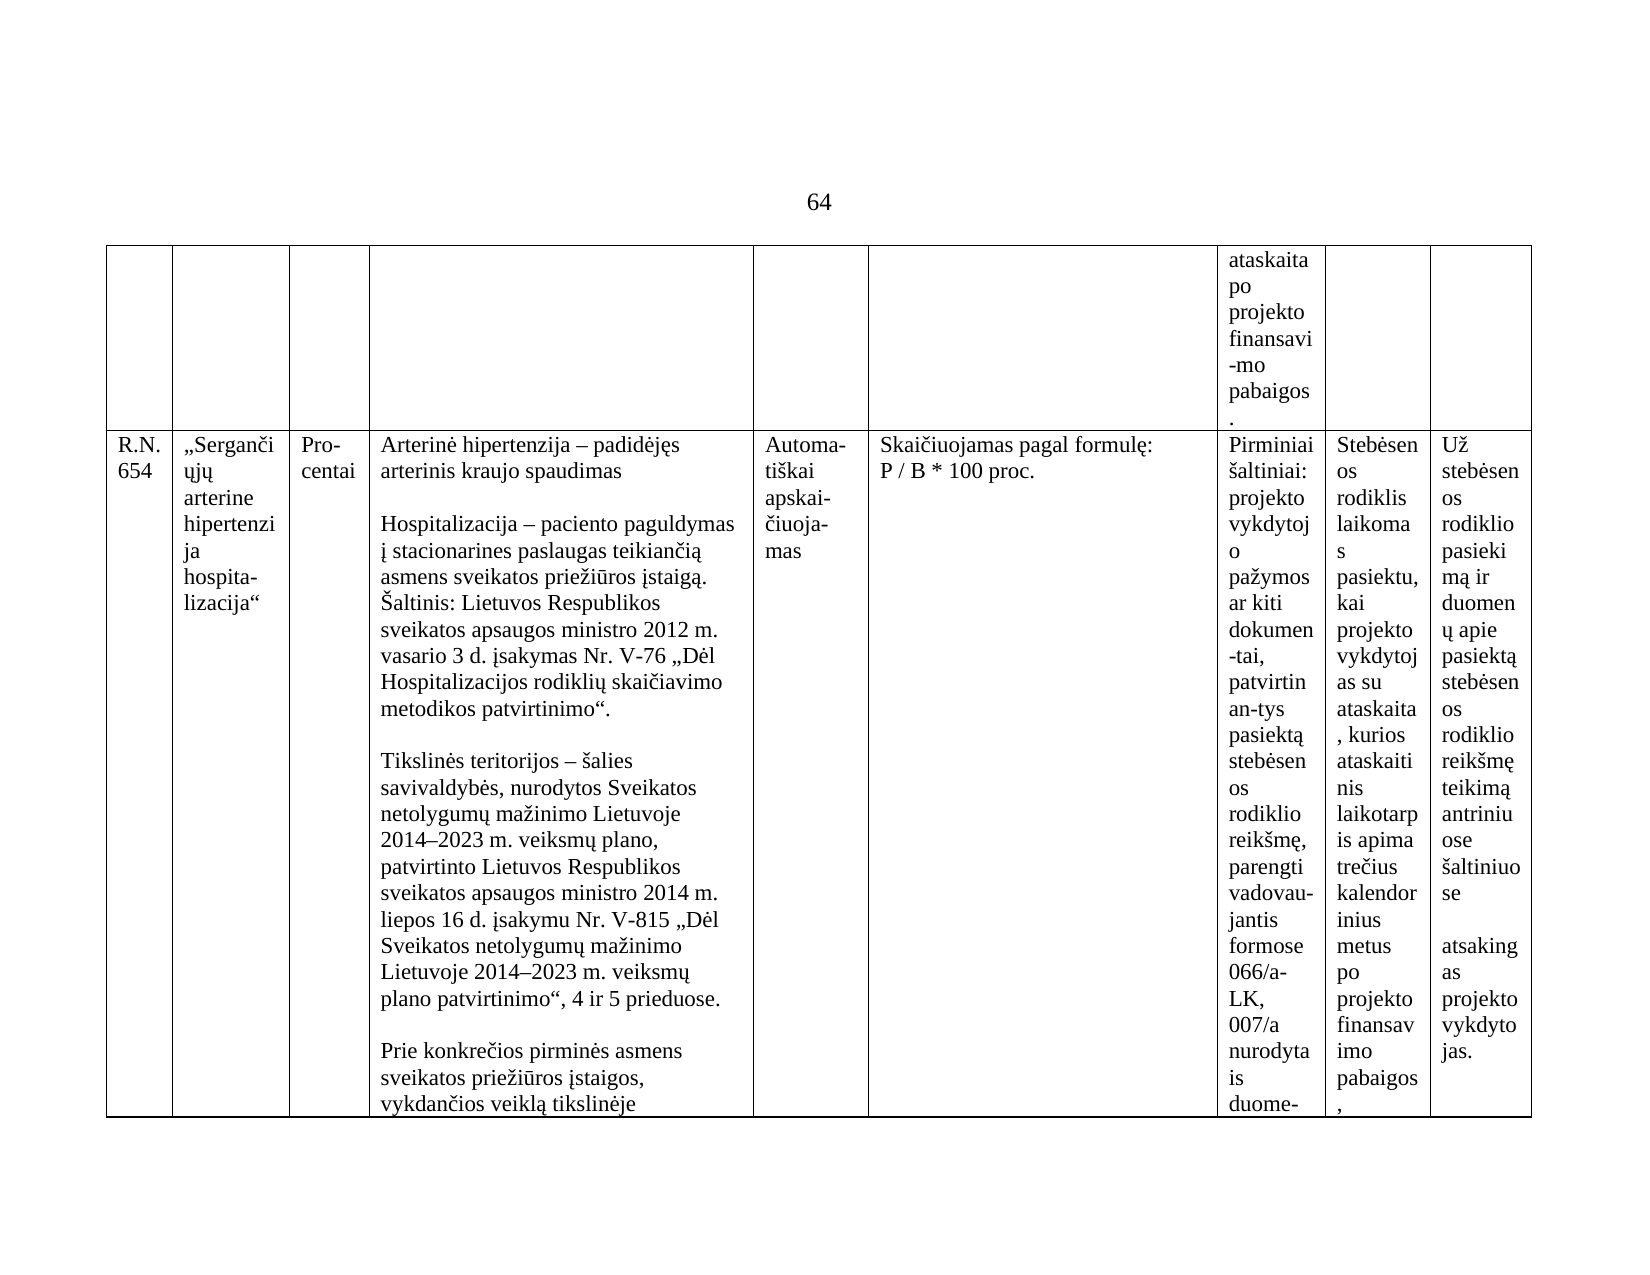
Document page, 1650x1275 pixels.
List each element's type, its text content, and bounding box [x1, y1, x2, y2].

table_cell Automa-tiškai apskai-čiuoja-mas [754, 431, 868, 1116]
table_cell [173, 246, 289, 430]
table_cell Arterinė hipertenzija – padidėjęs arterinis kraujo spaudimas Hospitalizacija – paciento paguldymas į stacionarines paslaugas teikiančią asmens sveikatos priežiūros įstaigą. Šaltinis: Lietuvos Respublikos sveikatos apsaugos ministro 2012 m. vasario 3 d. įsakymas Nr. V-76 „Dėl Hospitalizacijos rodiklių skaičiavimo metodikos patvirtinimo“. Tikslinės teritorijos – šalies savivaldybės, nurodytos Sveikatos netolygumų mažinimo Lietuvoje 2014–2023 m. veiksmų plano, patvirtinto Lietuvos Respublikos sveikatos apsaugos ministro 2014 m. liepos 16 d. įsakymu Nr. V-815 „Dėl Sveikatos netolygumų mažinimo Lietuvoje 2014–2023 m. veiksmų plano patvirtinimo“, 4 ir 5 prieduose. Prie konkrečios pirminės asmens sveikatos priežiūros įstaigos, vykdančios veiklą tikslinėje [370, 431, 753, 1116]
table_cell Pirminiai šaltiniai: projekto vykdytojo pažymos ar kiti dokumen-tai, patvirtinan-tys pasiektą stebėsenos rodiklio reikšmę, parengti vadovau-jantis formose 066/a-LK, 007/a nurodytais duome- [1218, 431, 1325, 1116]
table_cell Skaičiuojamas pagal formulę: P / B * 100 proc. [869, 431, 1217, 1116]
table_cell ataskaita po projekto finansavi-mo pabaigos. [1218, 246, 1325, 430]
table_cell Stebėsenos rodiklis laikomas pasiektu, kai projekto vykdytojas su ataskaita, kurios ataskaitinis laikotarpis apima trečius kalendorinius metus po projekto finansavimo pabaigos, [1326, 431, 1430, 1116]
table_cell R.N.654 [107, 431, 172, 1116]
table_cell [290, 246, 369, 430]
table_cell [1431, 246, 1531, 430]
table_cell „Sergančiųjų arterine hipertenzija hospita-lizacija“ [173, 431, 289, 1116]
table_cell Pro-centai [290, 431, 369, 1116]
table_cell [107, 246, 172, 430]
table_cell Už stebėsenos rodiklio pasiekimą ir duomenų apie pasiektą stebėsenos rodiklio reikšmę teikimą antriniuose šaltiniuose atsakingas projekto vykdytojas. [1431, 431, 1531, 1116]
table_cell [370, 246, 753, 430]
table_cell [754, 246, 868, 430]
table_cell [869, 246, 1217, 430]
table_cell [1326, 246, 1430, 430]
